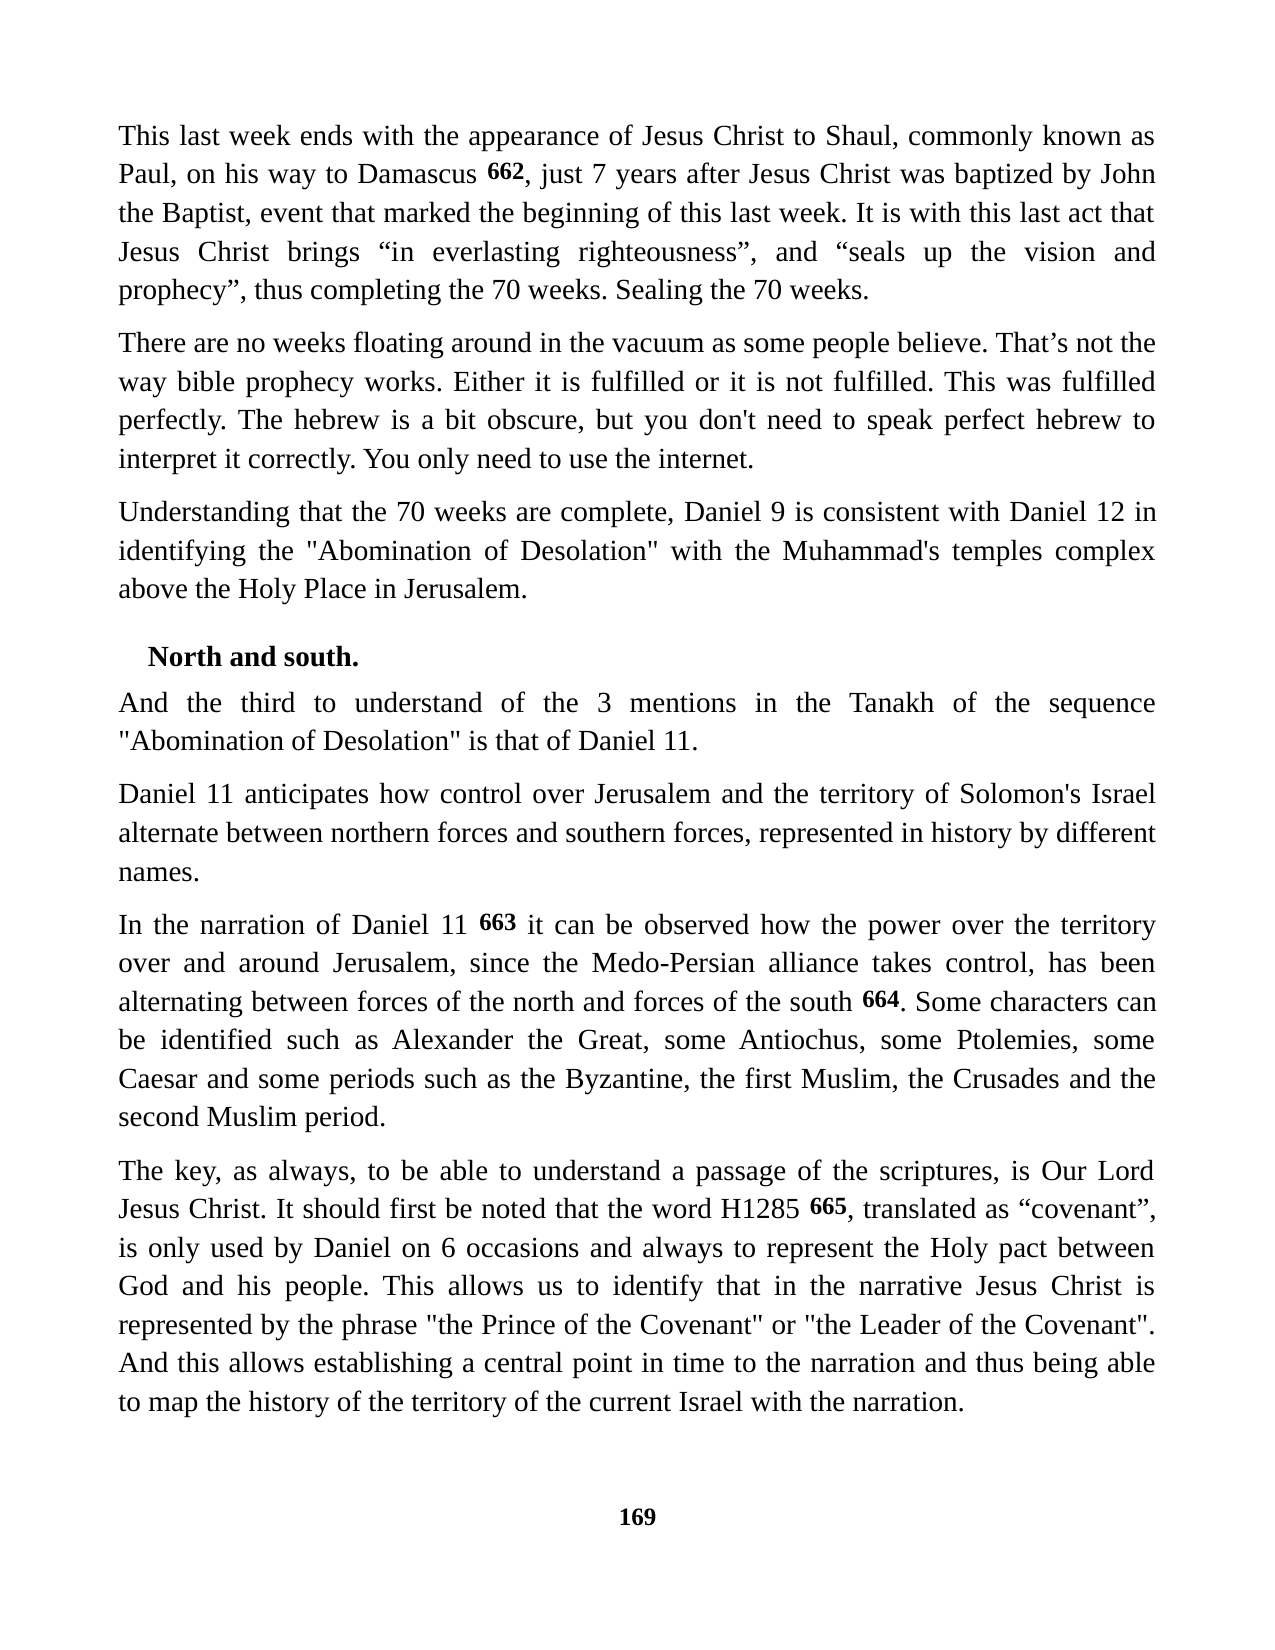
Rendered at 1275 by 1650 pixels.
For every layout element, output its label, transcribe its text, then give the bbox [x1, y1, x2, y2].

text Understanding that the 70 weeks are complete, Daniel 9 is consistent with Daniel 12 in identifying the "Abomination of Desolation" with the Muhammad's temples complex above the Holy Place in Jerusalem. [118, 494, 1157, 605]
text Daniel 11 anticipates how control over Jerusalem and the territory of Solomon's Israel alternate between northern forces and southern forces, represented in history by different names. [118, 777, 1157, 887]
text In the narration of Daniel 11 it can be observed how the power over the territory over and around Jerusalem, since the Medo-Persian alliance takes control, has been alternating between forces of the north and forces of the south . Some characters can be identified such as Alexander the Great, some Antiochus, some Ptolemies, some Caesar and some periods such as the Byzantine, the first Muslim, the Crusades and the second Muslim period. [118, 907, 1157, 1133]
text The key, as always, to be able to understand a passage of the scriptures, is Our Lord Jesus Christ. It should first be noted that the word H1285 , translated as “covenant”, is only used by Daniel on 6 occasions and always to represent the Holy pact between God and his people. This allows us to identify that in the narrative Jesus Christ is represented by the phrase "the Prince of the Covenant" or "the Leader of the Covenant". And this allows establishing a central point in time to the narration and thus being able to map the history of the territory of the current Israel with the narration. [118, 1153, 1157, 1417]
text There are no weeks floating around in the vacuum as some people believe. That’s not the way bible prophecy works. Either it is fulfilled or it is not fulfilled. This was fulfilled perfectly. The hebrew is a bit obscure, but you don't need to speak perfect hebrew to interpret it correctly. You only need to use the internet. [118, 325, 1157, 474]
subtitle North and south. [148, 639, 1157, 672]
text And the third to understand of the 3 mentions in the Tanakh of the sequence "Abomination of Desolation" is that of Daniel 11. [118, 685, 1157, 757]
text This last week ends with the appearance of Jesus Christ to Shaul, commonly known as Paul, on his way to Damascus , just 7 years after Jesus Christ was baptized by John the Baptist, event that marked the beginning of this last week. It is with this last act that Jesus Christ brings “in everlasting righteousness”, and “seals up the vision and prophecy”, thus completing the 70 weeks. Sealing the 70 weeks. [118, 118, 1157, 306]
